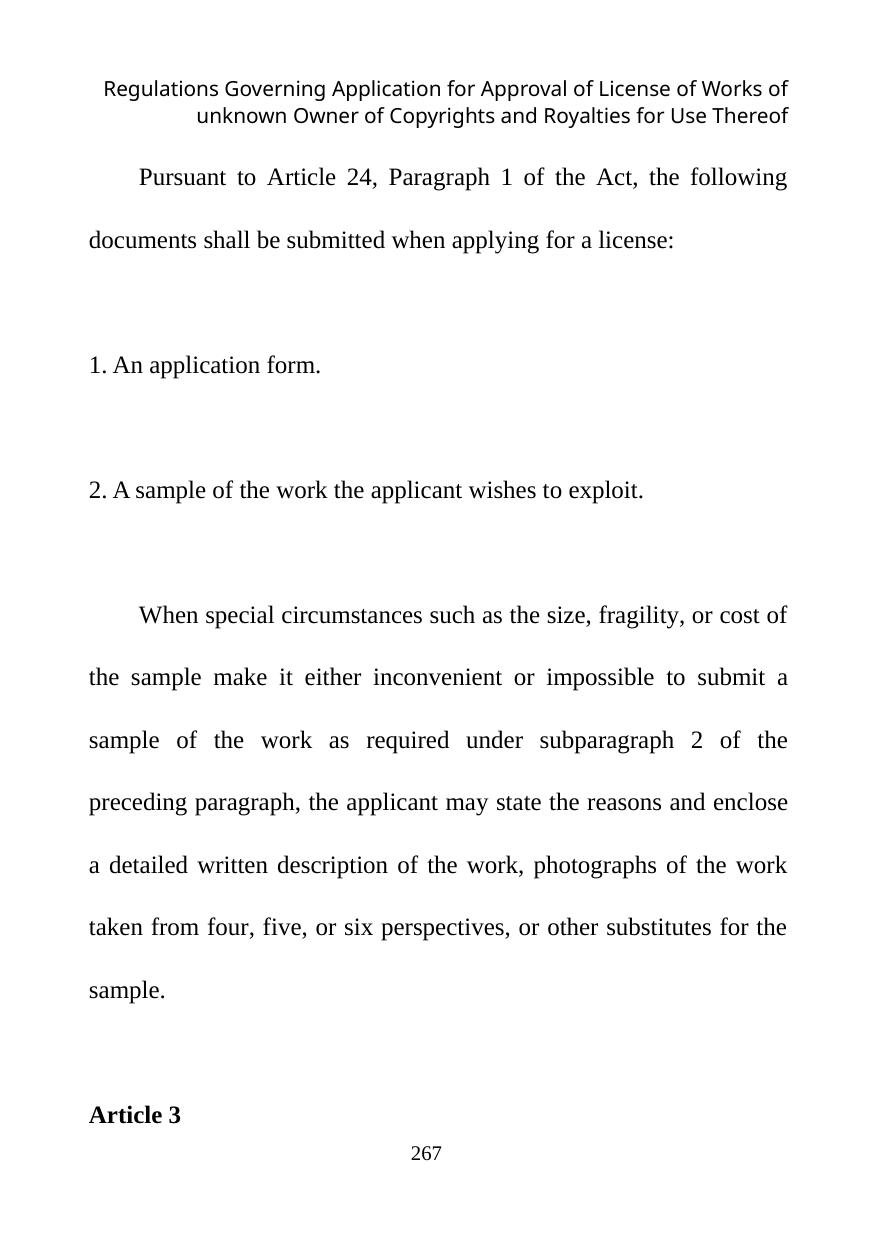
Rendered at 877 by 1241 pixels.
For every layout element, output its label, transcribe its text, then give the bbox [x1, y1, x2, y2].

text Article 3 [89, 1073, 788, 1135]
text When special circumstances such as the size, fragility, or cost of the sample make it either inconvenient or impossible to submit a sample of the work as required under subparagraph 2 of the preceding paragraph, the applicant may state the reasons and enclose a detailed written description of the work, photographs of the work taken from four, five, or six perspectives, or other substitutes for the sample. [89, 573, 788, 1010]
text 1. An application form. [89, 323, 788, 385]
text 2. A sample of the work the applicant wishes to exploit. [89, 448, 788, 510]
text Pursuant to Article 24, Paragraph 1 of the Act, the following documents shall be submitted when applying for a license: [89, 135, 788, 260]
